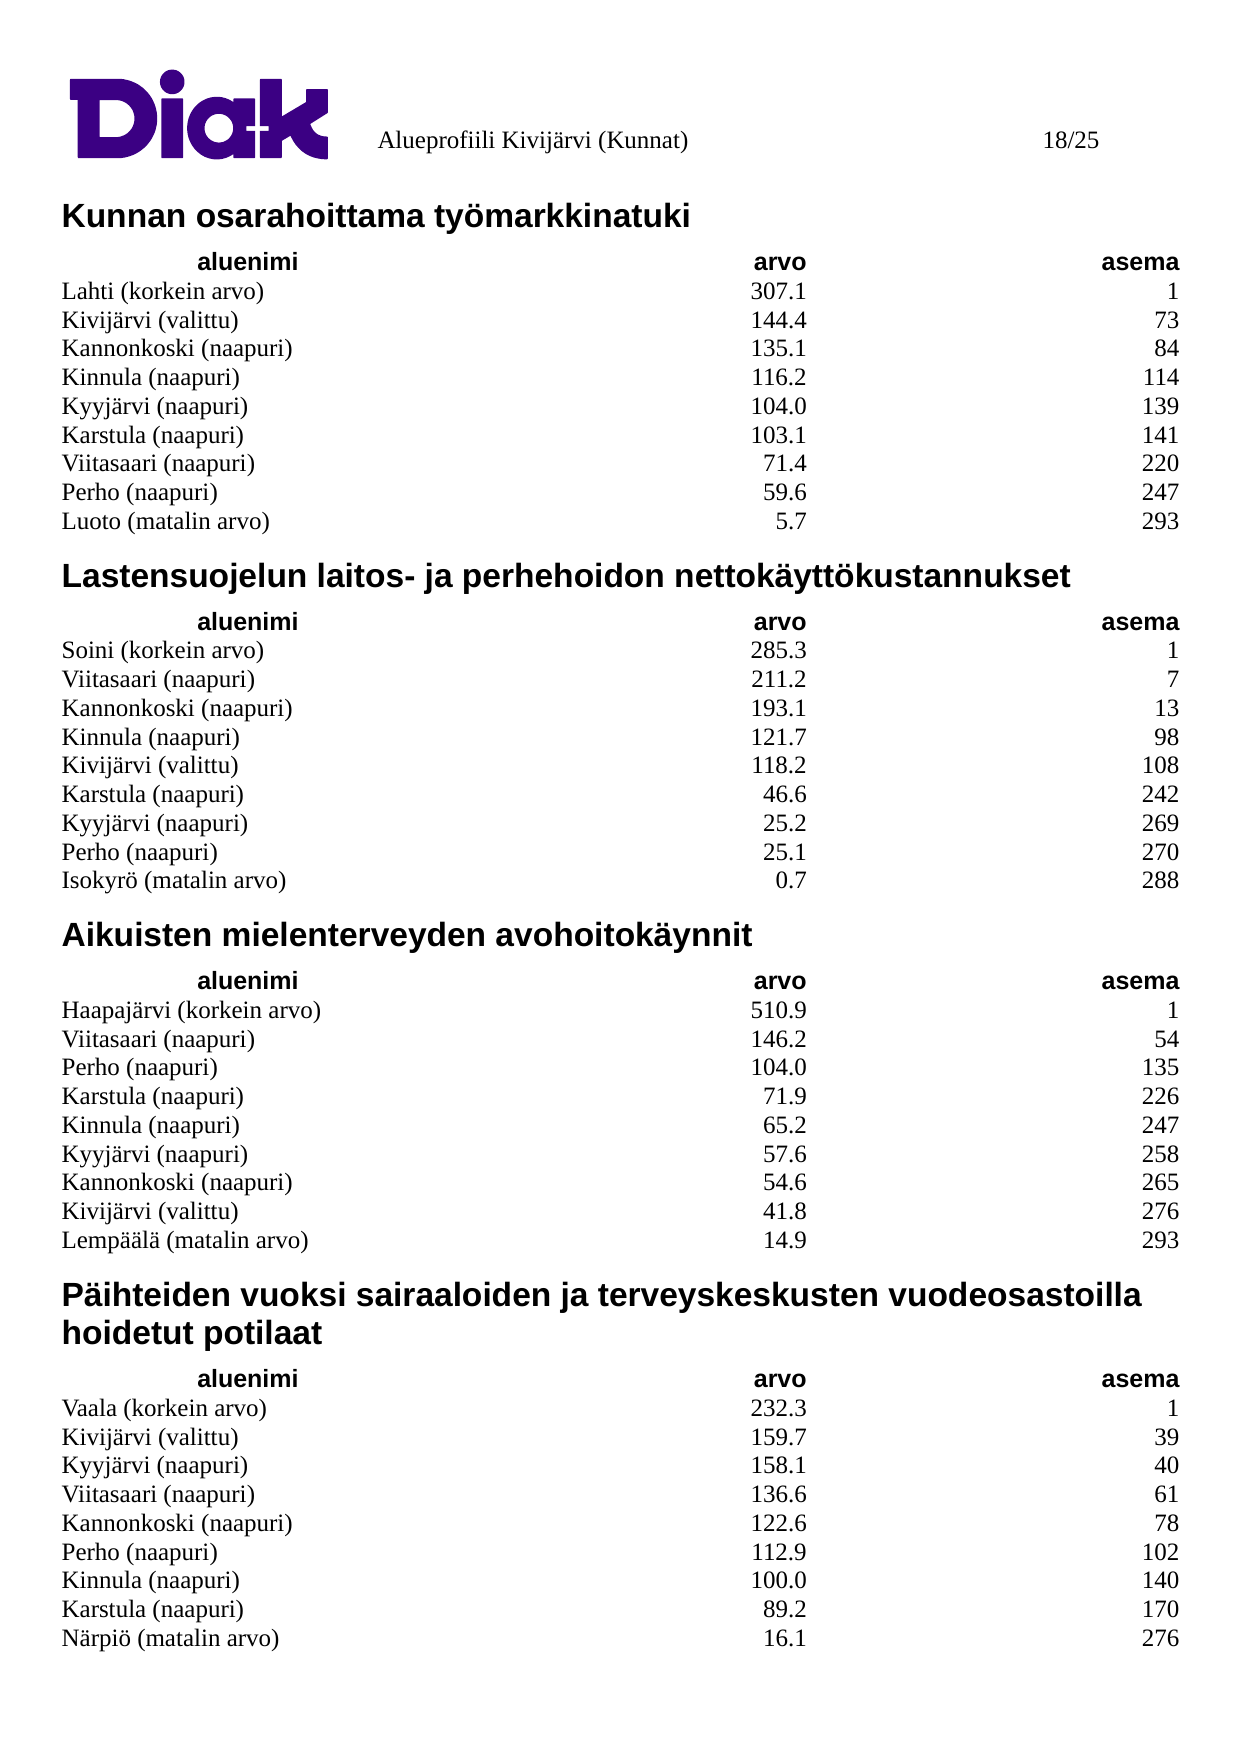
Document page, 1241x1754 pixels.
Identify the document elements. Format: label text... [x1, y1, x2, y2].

table_cell 242 [806, 779, 1179, 808]
table_cell 78 [806, 1508, 1179, 1537]
table_header aluenimi [61, 1364, 434, 1393]
table_cell 288 [806, 866, 1179, 894]
table_header asema [806, 607, 1179, 636]
table_cell 7 [806, 664, 1179, 693]
table_cell 220 [806, 449, 1179, 477]
table_cell 136.6 [434, 1479, 806, 1508]
table_cell 146.2 [434, 1024, 806, 1052]
table_cell Viitasaari (naapuri) [61, 449, 434, 477]
table_cell 232.3 [434, 1393, 806, 1422]
table_cell 159.7 [434, 1422, 806, 1451]
table_cell Kannonkoski (naapuri) [61, 1168, 434, 1196]
table_header arvo [434, 247, 806, 276]
table_cell 104.0 [434, 391, 806, 420]
table_cell Närpiö (matalin arvo) [61, 1623, 434, 1652]
table_cell 121.7 [434, 722, 806, 751]
table_header aluenimi [61, 966, 434, 995]
table_cell 1 [806, 636, 1179, 664]
table_cell 269 [806, 808, 1179, 837]
table_cell 276 [806, 1196, 1179, 1225]
table_cell Vaala (korkein arvo) [61, 1393, 434, 1422]
table_cell Perho (naapuri) [61, 1053, 434, 1081]
subtitle Lastensuojelun laitos- ja perhehoidon nettokäyttökustannukset [61, 556, 1179, 594]
table_cell 5.7 [434, 506, 806, 535]
table_cell 71.4 [434, 449, 806, 477]
table_cell Kinnula (naapuri) [61, 362, 434, 391]
table_cell Kivijärvi (valittu) [61, 751, 434, 779]
table_header asema [806, 1364, 1179, 1393]
table_cell 25.1 [434, 837, 806, 866]
table_cell 0.7 [434, 866, 806, 894]
table_cell 100.0 [434, 1566, 806, 1594]
table_cell 247 [806, 1110, 1179, 1139]
table_cell 193.1 [434, 693, 806, 722]
table_cell Kyyjärvi (naapuri) [61, 1451, 434, 1479]
table_cell Luoto (matalin arvo) [61, 506, 434, 535]
table_cell 140 [806, 1566, 1179, 1594]
table_header asema [806, 247, 1179, 276]
table_cell Karstula (naapuri) [61, 1594, 434, 1623]
table_cell 65.2 [434, 1110, 806, 1139]
table_cell 41.8 [434, 1196, 806, 1225]
table_cell Kinnula (naapuri) [61, 1110, 434, 1139]
table_header aluenimi [61, 607, 434, 636]
table_cell 54.6 [434, 1168, 806, 1196]
table_cell 57.6 [434, 1139, 806, 1167]
table_cell 135.1 [434, 334, 806, 362]
table_cell 170 [806, 1594, 1179, 1623]
table_cell Viitasaari (naapuri) [61, 664, 434, 693]
table_cell Kyyjärvi (naapuri) [61, 1139, 434, 1167]
table_cell 39 [806, 1422, 1179, 1451]
table_cell 61 [806, 1479, 1179, 1508]
table_cell 108 [806, 751, 1179, 779]
table_cell Isokyrö (matalin arvo) [61, 866, 434, 894]
table_cell 46.6 [434, 779, 806, 808]
table_cell 211.2 [434, 664, 806, 693]
table_cell 104.0 [434, 1053, 806, 1081]
table_cell 25.2 [434, 808, 806, 837]
table_cell 112.9 [434, 1537, 806, 1566]
table_cell Karstula (naapuri) [61, 779, 434, 808]
table_cell 103.1 [434, 420, 806, 448]
table_cell 158.1 [434, 1451, 806, 1479]
table_cell Karstula (naapuri) [61, 420, 434, 448]
table_cell Kinnula (naapuri) [61, 722, 434, 751]
table_cell 1 [806, 995, 1179, 1024]
table_cell 226 [806, 1081, 1179, 1110]
table_cell 139 [806, 391, 1179, 420]
table_cell 276 [806, 1623, 1179, 1652]
table_cell 71.9 [434, 1081, 806, 1110]
table_cell Lempäälä (matalin arvo) [61, 1225, 434, 1254]
table_cell 59.6 [434, 477, 806, 506]
table_cell 1 [806, 276, 1179, 305]
table_cell Kyyjärvi (naapuri) [61, 808, 434, 837]
table_cell 16.1 [434, 1623, 806, 1652]
table_cell Viitasaari (naapuri) [61, 1479, 434, 1508]
table_cell 13 [806, 693, 1179, 722]
table_cell 14.9 [434, 1225, 806, 1254]
table_header arvo [434, 1364, 806, 1393]
table_cell 510.9 [434, 995, 806, 1024]
table_cell 247 [806, 477, 1179, 506]
subtitle Päihteiden vuoksi sairaaloiden ja terveyskeskusten vuodeosastoilla hoidetut potilaat [61, 1274, 1179, 1352]
table_cell 114 [806, 362, 1179, 391]
table_cell Kannonkoski (naapuri) [61, 693, 434, 722]
table_cell 135 [806, 1053, 1179, 1081]
table_cell 89.2 [434, 1594, 806, 1623]
table_cell 122.6 [434, 1508, 806, 1537]
table_cell 293 [806, 506, 1179, 535]
table_cell 102 [806, 1537, 1179, 1566]
table_header asema [806, 966, 1179, 995]
table_cell Viitasaari (naapuri) [61, 1024, 434, 1052]
table_cell 73 [806, 305, 1179, 333]
subtitle Aikuisten mielenterveyden avohoitokäynnit [61, 915, 1179, 954]
table_cell Kyyjärvi (naapuri) [61, 391, 434, 420]
table_header aluenimi [61, 247, 434, 276]
table_cell 54 [806, 1024, 1179, 1052]
table_cell Kivijärvi (valittu) [61, 305, 434, 333]
table_cell Perho (naapuri) [61, 477, 434, 506]
table_cell 285.3 [434, 636, 806, 664]
table_cell 270 [806, 837, 1179, 866]
table_cell Kinnula (naapuri) [61, 1566, 434, 1594]
table_cell Perho (naapuri) [61, 837, 434, 866]
table_cell Haapajärvi (korkein arvo) [61, 995, 434, 1024]
table_header arvo [434, 966, 806, 995]
table_cell Kannonkoski (naapuri) [61, 1508, 434, 1537]
table_cell Kivijärvi (valittu) [61, 1196, 434, 1225]
subtitle Kunnan osarahoittama työmarkkinatuki [61, 196, 1179, 235]
table_cell Kivijärvi (valittu) [61, 1422, 434, 1451]
table_cell 293 [806, 1225, 1179, 1254]
table_cell 98 [806, 722, 1179, 751]
table_cell Perho (naapuri) [61, 1537, 434, 1566]
table_cell Lahti (korkein arvo) [61, 276, 434, 305]
table_cell 265 [806, 1168, 1179, 1196]
table_cell 258 [806, 1139, 1179, 1167]
table_cell 1 [806, 1393, 1179, 1422]
table_cell Kannonkoski (naapuri) [61, 334, 434, 362]
table_cell 40 [806, 1451, 1179, 1479]
table_cell 307.1 [434, 276, 806, 305]
table_cell 144.4 [434, 305, 806, 333]
table_cell Karstula (naapuri) [61, 1081, 434, 1110]
table_cell Soini (korkein arvo) [61, 636, 434, 664]
table_cell 141 [806, 420, 1179, 448]
table_cell 116.2 [434, 362, 806, 391]
table_cell 84 [806, 334, 1179, 362]
table_cell 118.2 [434, 751, 806, 779]
table_header arvo [434, 607, 806, 636]
